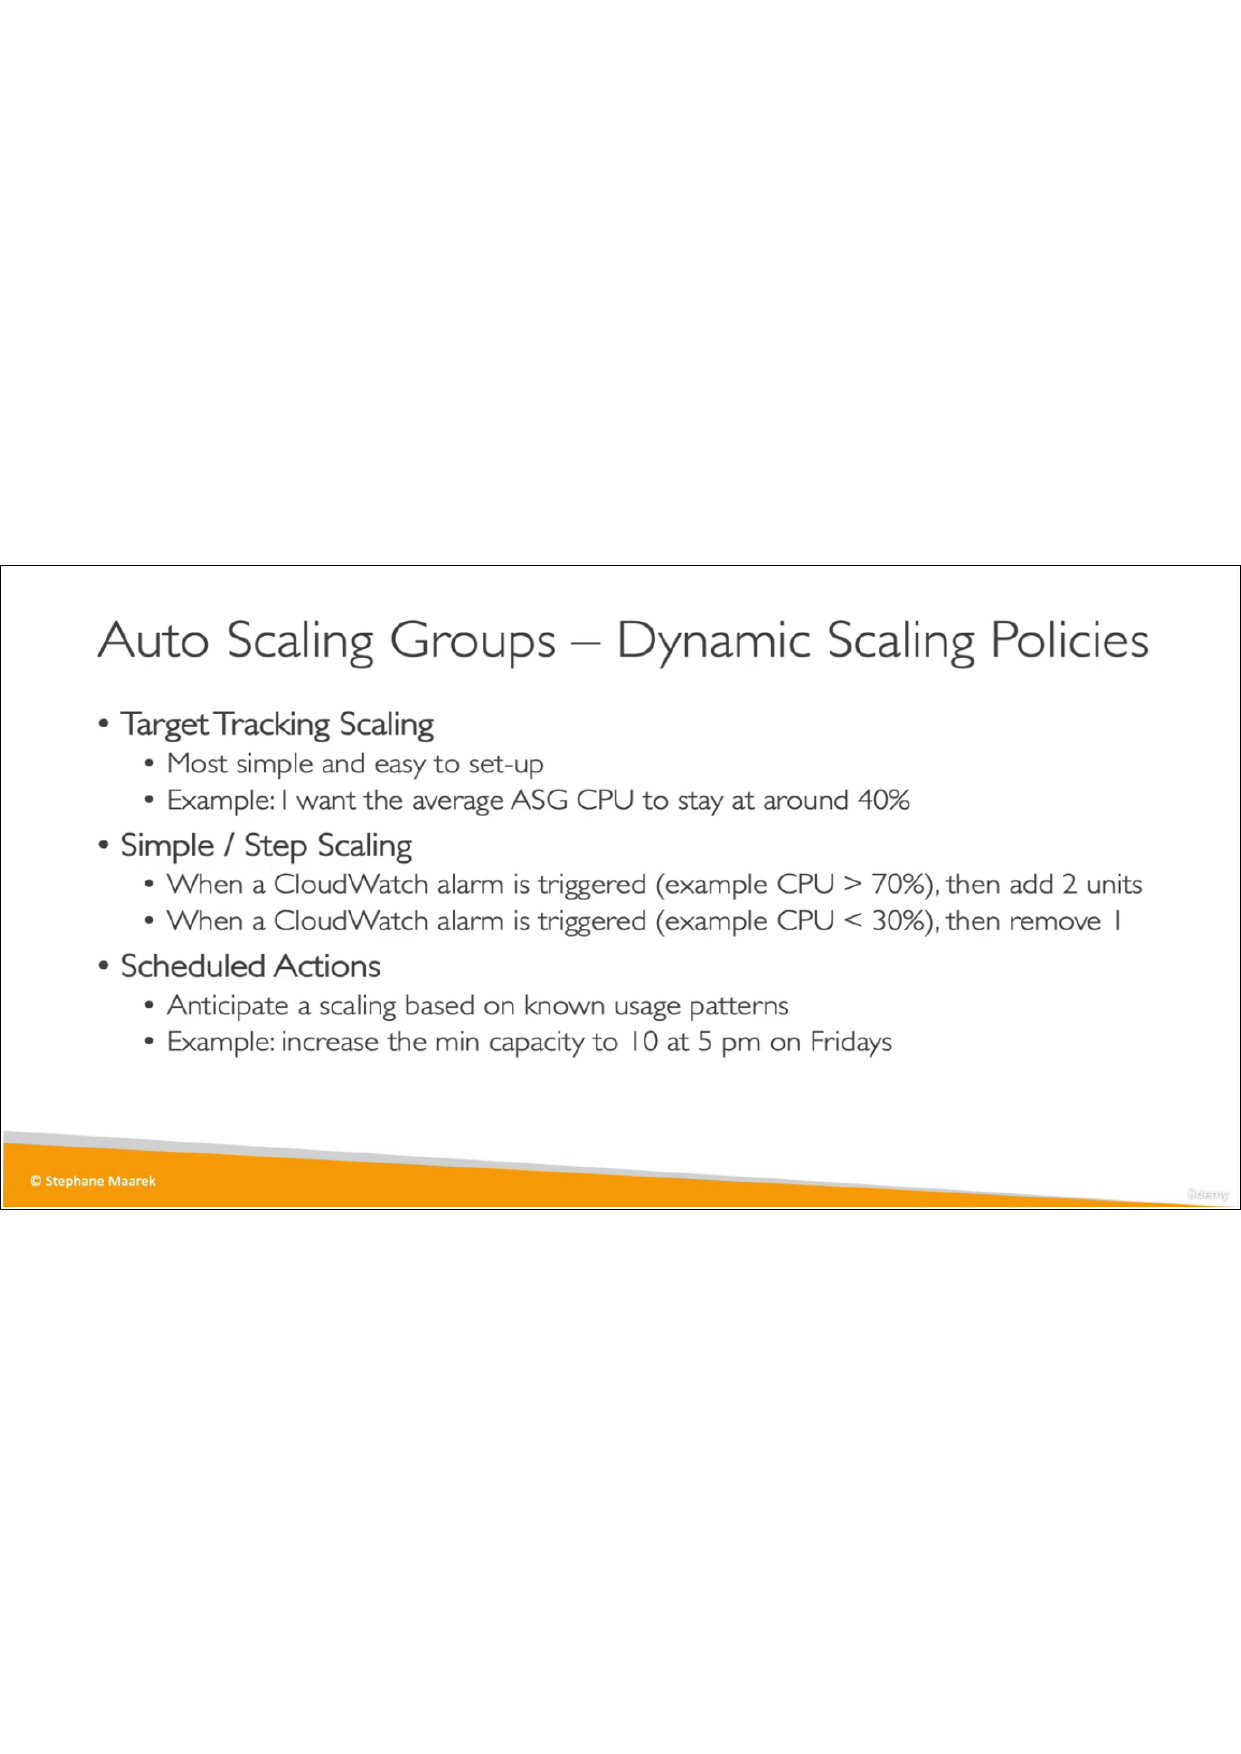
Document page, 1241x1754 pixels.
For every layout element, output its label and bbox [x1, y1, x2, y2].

picture [3, 568, 1238, 1207]
